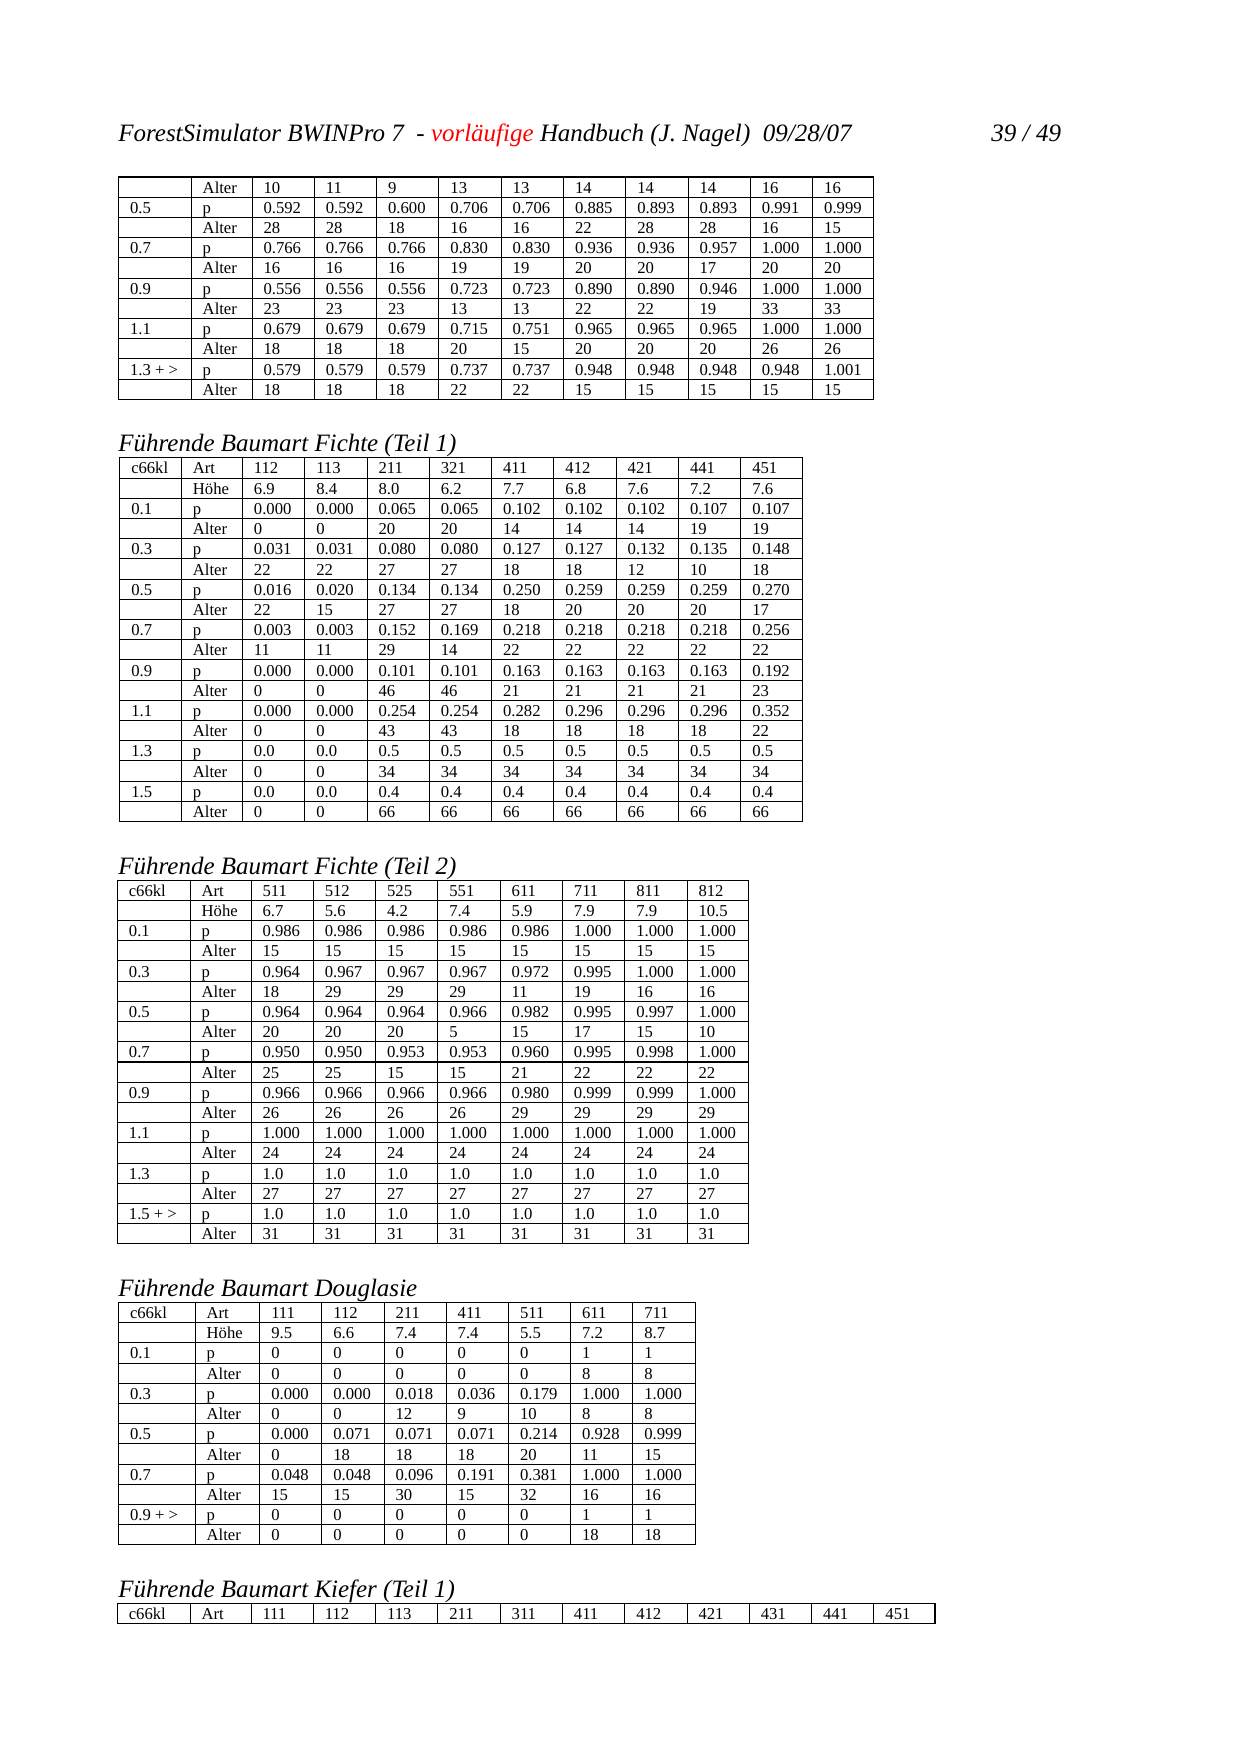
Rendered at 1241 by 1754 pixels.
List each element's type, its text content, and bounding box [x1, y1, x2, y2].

table_cell 28 [315, 218, 376, 237]
table_cell 15 [501, 1022, 562, 1041]
table_cell 1.0 [438, 1204, 500, 1223]
table_cell 18 [253, 380, 314, 399]
table_cell 1.0 [625, 1204, 687, 1223]
table_cell 27 [430, 600, 491, 619]
table_cell 0.4 [430, 782, 491, 801]
table_cell [120, 761, 181, 781]
table_cell 6.9 [243, 479, 304, 498]
table_cell 0 [260, 1343, 321, 1362]
table_cell 20 [314, 1022, 375, 1041]
table_cell 20 [626, 339, 688, 358]
table_cell 18 [385, 1444, 446, 1463]
table_cell 16 [633, 1485, 695, 1504]
table_cell 1.000 [376, 1123, 437, 1142]
table_cell p [182, 580, 242, 599]
table_cell 0 [260, 1444, 321, 1463]
table_cell [119, 1525, 195, 1544]
table_cell 0 [385, 1364, 446, 1383]
table_cell [120, 519, 181, 538]
table_cell 0 [243, 681, 304, 700]
table_cell 29 [688, 1103, 748, 1122]
table_cell 28 [689, 218, 750, 237]
table_cell 0.723 [502, 279, 563, 298]
table_cell 20 [564, 339, 625, 358]
table_cell 27 [376, 1184, 437, 1203]
table_cell 0.080 [430, 539, 491, 558]
table_cell 19 [502, 258, 563, 277]
table_cell 43 [368, 721, 429, 740]
table_cell 0 [509, 1343, 570, 1362]
table_cell 1.000 [571, 1384, 632, 1403]
table_cell 0.966 [376, 1083, 437, 1102]
table_cell p [192, 319, 252, 338]
table_cell 0.592 [253, 198, 314, 217]
table_cell [120, 559, 181, 578]
table_cell 66 [554, 802, 616, 821]
table_cell 1.0 [252, 1164, 313, 1183]
table_cell Alter [182, 640, 242, 659]
table_cell 0.132 [617, 539, 678, 558]
table_cell 1.1 [118, 1123, 190, 1142]
table_cell 10 [253, 178, 314, 197]
table_cell 0.5 [430, 741, 491, 760]
table_cell 15 [813, 218, 873, 237]
table_cell 0.999 [625, 1083, 687, 1102]
table_cell 1.000 [813, 319, 873, 338]
table_header 412 [554, 458, 616, 477]
table_cell 14 [626, 178, 688, 197]
table_cell 0.679 [315, 319, 376, 338]
table_cell 0.986 [376, 921, 437, 940]
table_cell 34 [430, 761, 491, 781]
table_cell 18 [253, 339, 314, 358]
table_cell 0.995 [563, 961, 624, 981]
table_cell 0.296 [617, 701, 678, 720]
table_cell 18 [252, 982, 313, 1001]
table_cell 24 [688, 1143, 748, 1162]
table_header 321 [430, 458, 491, 477]
table_cell Alter [192, 258, 252, 277]
table_cell 23 [315, 299, 376, 318]
table_cell 0.986 [501, 921, 562, 940]
table_cell 0.893 [626, 198, 688, 217]
table_cell 0.3 [119, 1384, 195, 1403]
table_cell 0.000 [305, 499, 367, 518]
table_cell 1.000 [438, 1123, 500, 1142]
table_cell 0.065 [368, 499, 429, 518]
table_cell p [182, 620, 242, 639]
table_cell 7.7 [492, 479, 553, 498]
table_cell 46 [430, 681, 491, 700]
table_cell 19 [679, 519, 740, 538]
table_cell 1.000 [813, 279, 873, 298]
table_header 811 [625, 881, 687, 900]
table_cell p [182, 539, 242, 558]
table_cell 0.048 [322, 1465, 384, 1484]
table_cell 15 [564, 380, 625, 399]
table_cell 14 [564, 178, 625, 197]
table_header Art [182, 458, 242, 477]
table_cell 33 [813, 299, 873, 318]
table_cell 0.000 [243, 660, 304, 679]
table_cell 0.5 [368, 741, 429, 760]
table_cell 0.096 [385, 1465, 446, 1484]
table_cell 0.957 [689, 238, 750, 257]
table_cell 14 [492, 519, 553, 538]
table_cell Alter [196, 1444, 259, 1463]
table_cell 15 [626, 380, 688, 399]
table_cell 0.965 [564, 319, 625, 338]
table_cell 15 [438, 1063, 500, 1082]
table_cell 0.101 [430, 660, 491, 679]
table_cell 0.948 [626, 359, 688, 378]
table_cell 15 [625, 1022, 687, 1041]
table_cell p [191, 1123, 251, 1142]
table_header Art [196, 1303, 259, 1322]
table_cell 0.600 [377, 198, 438, 217]
table_cell 18 [571, 1525, 632, 1544]
table_cell 21 [501, 1063, 562, 1082]
table_cell 22 [688, 1063, 748, 1082]
table_cell 0.9 + > [119, 1505, 195, 1524]
table_cell p [182, 701, 242, 720]
table_cell 1.5 + > [118, 1204, 190, 1223]
table_cell [120, 721, 181, 740]
table_cell 1 [633, 1505, 695, 1524]
table_header 441 [812, 1604, 873, 1623]
table_cell 16 [751, 218, 812, 237]
table_cell 10.5 [688, 901, 748, 920]
table_cell 13 [439, 299, 501, 318]
table_cell 20 [626, 258, 688, 277]
text Führende Baumart Fichte (Teil 2) [118, 851, 1122, 879]
table_cell 22 [741, 721, 802, 740]
table_cell [120, 802, 181, 821]
table_cell 26 [376, 1103, 437, 1122]
table_cell 20 [689, 339, 750, 358]
table_cell 27 [368, 600, 429, 619]
text Führende Baumart Kiefer (Teil 1) [118, 1574, 1122, 1603]
table_cell 31 [438, 1224, 500, 1243]
table_cell p [191, 1164, 251, 1183]
table_cell 0.980 [501, 1083, 562, 1102]
table_cell 1.000 [633, 1465, 695, 1484]
table_cell 0 [322, 1505, 384, 1524]
table_cell Alter [191, 941, 251, 960]
table_header 525 [376, 881, 437, 900]
table_cell 0.250 [492, 580, 553, 599]
table_cell 31 [501, 1224, 562, 1243]
table_cell [119, 178, 191, 197]
table_cell 20 [617, 600, 678, 619]
table_cell 5.9 [501, 901, 562, 920]
table_cell [119, 339, 191, 358]
table_cell 66 [679, 802, 740, 821]
table_cell Alter [182, 559, 242, 578]
table_cell Alter [196, 1485, 259, 1504]
table_cell 0.102 [617, 499, 678, 518]
table_cell 7.4 [438, 901, 500, 920]
table_cell 0 [260, 1364, 321, 1383]
table_cell 14 [554, 519, 616, 538]
table_cell 0 [260, 1525, 321, 1544]
table_cell 18 [554, 559, 616, 578]
table_cell 0.0 [305, 782, 367, 801]
table_header 112 [322, 1303, 384, 1322]
table_cell 0 [385, 1525, 446, 1544]
table_cell 0.296 [679, 701, 740, 720]
table_cell 9.5 [260, 1323, 321, 1342]
table_cell Alter [192, 299, 252, 318]
table_cell 0.960 [501, 1042, 562, 1061]
table_cell 15 [314, 941, 375, 960]
table_cell 0.259 [679, 580, 740, 599]
table_cell 18 [492, 600, 553, 619]
table_header c66kl [118, 881, 190, 900]
table_cell 1.000 [751, 279, 812, 298]
table_cell 66 [430, 802, 491, 821]
table_cell 0.967 [438, 961, 500, 981]
table_cell 0.946 [689, 279, 750, 298]
table_cell 0.192 [741, 660, 802, 679]
table_cell [119, 1323, 195, 1342]
table_cell 24 [252, 1143, 313, 1162]
table_cell 0.9 [118, 1083, 190, 1102]
table_cell 1.000 [688, 1083, 748, 1102]
table_cell p [192, 238, 252, 257]
table_cell 0.102 [554, 499, 616, 518]
table_cell 15 [633, 1444, 695, 1463]
table_header 441 [679, 458, 740, 477]
table_cell 14 [430, 640, 491, 659]
table_cell 16 [625, 982, 687, 1001]
table_cell 1.000 [563, 1123, 624, 1142]
table_cell 0.5 [679, 741, 740, 760]
table_cell 0.000 [305, 660, 367, 679]
table_cell 22 [439, 380, 501, 399]
table_cell 0.706 [502, 198, 563, 217]
table_cell 0 [322, 1364, 384, 1383]
table_cell 0.218 [679, 620, 740, 639]
table_header 711 [563, 881, 624, 900]
table_cell 0.972 [501, 961, 562, 981]
table_cell 1.000 [625, 921, 687, 940]
table_cell 0 [385, 1343, 446, 1362]
table_cell p [191, 1002, 251, 1021]
table_cell 1.5 [120, 782, 181, 801]
table_cell 26 [751, 339, 812, 358]
table_cell [119, 1444, 195, 1463]
table_cell 0.031 [305, 539, 367, 558]
table_cell [120, 640, 181, 659]
table_cell 25 [314, 1063, 375, 1082]
table_cell 1.0 [376, 1164, 437, 1183]
table_cell [118, 1224, 190, 1243]
table_cell Alter [182, 721, 242, 740]
table_cell 7.9 [625, 901, 687, 920]
table_cell [118, 1184, 190, 1203]
table_cell 0.4 [368, 782, 429, 801]
table_cell Alter [191, 1022, 251, 1041]
table_cell 0.966 [438, 1002, 500, 1021]
table_cell 27 [252, 1184, 313, 1203]
table_cell 0.890 [564, 279, 625, 298]
table_cell 0.936 [626, 238, 688, 257]
table_cell 29 [625, 1103, 687, 1122]
table_cell 0.163 [492, 660, 553, 679]
table_cell 18 [741, 559, 802, 578]
table_cell 0.148 [741, 539, 802, 558]
table_cell 0.107 [741, 499, 802, 518]
table_cell 13 [502, 178, 563, 197]
table_cell 17 [563, 1022, 624, 1041]
table_cell 11 [305, 640, 367, 659]
table_cell [119, 1364, 195, 1383]
table_cell 31 [563, 1224, 624, 1243]
table_cell 0.107 [679, 499, 740, 518]
table_cell 0.965 [626, 319, 688, 338]
table_cell 0.254 [368, 701, 429, 720]
table_cell 0.018 [385, 1384, 446, 1403]
table_cell 0.579 [315, 359, 376, 378]
table_cell 0.830 [439, 238, 501, 257]
table_cell 7.6 [741, 479, 802, 498]
table_cell 14 [617, 519, 678, 538]
table_cell p [192, 359, 252, 378]
table_cell 9 [377, 178, 438, 197]
table_cell 7.9 [563, 901, 624, 920]
table_cell 0.966 [252, 1083, 313, 1102]
table_cell 0.7 [119, 238, 191, 257]
table_cell 29 [368, 640, 429, 659]
table_cell 15 [688, 941, 748, 960]
table_cell 1.000 [633, 1384, 695, 1403]
table_header 551 [438, 881, 500, 900]
table_cell 0.723 [439, 279, 501, 298]
table_cell 18 [492, 559, 553, 578]
table_cell 0 [260, 1505, 321, 1524]
table_cell 16 [377, 258, 438, 277]
table_cell 0.999 [563, 1083, 624, 1102]
table_cell 0.4 [492, 782, 553, 801]
table_cell 0.5 [120, 580, 181, 599]
table_cell 20 [554, 600, 616, 619]
table_cell p [196, 1343, 259, 1362]
table_cell 18 [633, 1525, 695, 1544]
table_cell 1.000 [563, 921, 624, 940]
table_cell 0.964 [314, 1002, 375, 1021]
table_cell 0.169 [430, 620, 491, 639]
table_cell 20 [252, 1022, 313, 1041]
table_cell 0 [385, 1505, 446, 1524]
table_cell 0.4 [554, 782, 616, 801]
table_cell 7.4 [447, 1323, 508, 1342]
table_cell 1.000 [501, 1123, 562, 1142]
table_cell 0.953 [376, 1042, 437, 1061]
table_cell 0.254 [430, 701, 491, 720]
table_cell [119, 1404, 195, 1423]
table_header 411 [563, 1604, 624, 1623]
table_cell 1.0 [314, 1204, 375, 1223]
table_cell 0.964 [376, 1002, 437, 1021]
table_cell 27 [314, 1184, 375, 1203]
table_cell 20 [751, 258, 812, 277]
table_cell 32 [509, 1485, 570, 1504]
table_cell 0.218 [492, 620, 553, 639]
table_cell 15 [625, 941, 687, 960]
table_cell 11 [501, 982, 562, 1001]
table_cell Alter [182, 681, 242, 700]
table_cell 0.071 [322, 1424, 384, 1443]
table_cell 29 [563, 1103, 624, 1122]
table_cell 0.5 [554, 741, 616, 760]
table_cell 0.134 [368, 580, 429, 599]
table_cell p [191, 1204, 251, 1223]
table_cell 1 [633, 1343, 695, 1362]
table_cell 27 [625, 1184, 687, 1203]
table_cell 15 [305, 600, 367, 619]
table_cell 0.5 [492, 741, 553, 760]
table_cell 0 [243, 761, 304, 781]
table_cell 15 [376, 941, 437, 960]
table_header 512 [314, 881, 375, 900]
table_cell 20 [439, 339, 501, 358]
table_cell 18 [447, 1444, 508, 1463]
text Führende Baumart Fichte (Teil 1) [118, 428, 1122, 457]
table_cell 0.737 [502, 359, 563, 378]
table_cell 46 [368, 681, 429, 700]
table_cell 0.986 [314, 921, 375, 940]
table_cell 0.0 [305, 741, 367, 760]
table_cell p [191, 921, 251, 940]
table_cell 8 [571, 1364, 632, 1383]
table_cell 0.998 [625, 1042, 687, 1061]
table_cell 29 [376, 982, 437, 1001]
table_cell 0.766 [315, 238, 376, 257]
table_header 451 [741, 458, 802, 477]
table_cell 0.948 [564, 359, 625, 378]
table_cell 0.679 [377, 319, 438, 338]
table_cell Alter [192, 178, 252, 197]
table_cell 0.1 [118, 921, 190, 940]
table_cell Alter [196, 1404, 259, 1423]
table_cell 22 [679, 640, 740, 659]
table_cell 11 [243, 640, 304, 659]
table_cell 0 [509, 1525, 570, 1544]
table_cell 27 [438, 1184, 500, 1203]
table_cell 8 [571, 1404, 632, 1423]
table_cell 22 [741, 640, 802, 659]
table_header c66kl [119, 1303, 195, 1322]
table_cell 31 [314, 1224, 375, 1243]
table_cell 0.893 [689, 198, 750, 217]
table_cell Höhe [196, 1323, 259, 1342]
table_cell 0.134 [430, 580, 491, 599]
table_cell 20 [813, 258, 873, 277]
table_cell 5 [438, 1022, 500, 1041]
table_cell 0.966 [314, 1083, 375, 1102]
table_cell 0.715 [439, 319, 501, 338]
table_header 211 [368, 458, 429, 477]
table_cell 20 [564, 258, 625, 277]
table_cell Höhe [182, 479, 242, 498]
table_cell 19 [439, 258, 501, 277]
table_cell p [192, 198, 252, 217]
table_cell [119, 380, 191, 399]
table_cell 1.000 [625, 1123, 687, 1142]
table_cell 17 [689, 258, 750, 277]
table_cell 14 [689, 178, 750, 197]
table_header 311 [501, 1604, 562, 1623]
table_header Art [191, 881, 251, 900]
table_cell 1.000 [813, 238, 873, 257]
table_cell 0.966 [438, 1083, 500, 1102]
table_cell 0.579 [253, 359, 314, 378]
table_cell 10 [509, 1404, 570, 1423]
table_cell 66 [492, 802, 553, 821]
table_cell 1.000 [751, 319, 812, 338]
table_cell 20 [679, 600, 740, 619]
table_header 421 [688, 1604, 749, 1623]
table_cell 22 [243, 600, 304, 619]
table_cell 1 [571, 1343, 632, 1362]
table_cell 19 [741, 519, 802, 538]
table_cell 0.5 [119, 198, 191, 217]
table_cell 0.7 [120, 620, 181, 639]
table_cell 0.282 [492, 701, 553, 720]
table_cell Höhe [191, 901, 251, 920]
table_cell p [182, 660, 242, 679]
table_cell 0.999 [633, 1424, 695, 1443]
table_cell 0.995 [563, 1002, 624, 1021]
table_cell 18 [315, 380, 376, 399]
table_cell Alter [182, 519, 242, 538]
table_cell 0.967 [376, 961, 437, 981]
table_cell 5.5 [509, 1323, 570, 1342]
table_cell 31 [688, 1224, 748, 1243]
table_cell 27 [430, 559, 491, 578]
table_cell 0.948 [751, 359, 812, 378]
table_cell 15 [322, 1485, 384, 1504]
table_cell 0.102 [492, 499, 553, 518]
table_cell 1.000 [314, 1123, 375, 1142]
table_cell 0.000 [305, 701, 367, 720]
table_header c66kl [120, 458, 181, 477]
table_cell 10 [679, 559, 740, 578]
table_cell 8.7 [633, 1323, 695, 1342]
table_cell 30 [385, 1485, 446, 1504]
table_cell 0.163 [679, 660, 740, 679]
table_cell 0.218 [554, 620, 616, 639]
table_cell 66 [741, 802, 802, 821]
table_cell [118, 901, 190, 920]
table_cell 0.000 [260, 1424, 321, 1443]
table_cell 8.4 [305, 479, 367, 498]
table_cell 18 [377, 380, 438, 399]
table_cell 0.986 [252, 921, 313, 940]
table_header 112 [243, 458, 304, 477]
table_cell 1.0 [438, 1164, 500, 1183]
table_cell 6.2 [430, 479, 491, 498]
table_cell 6.8 [554, 479, 616, 498]
table_cell 8 [633, 1404, 695, 1423]
table_cell 0.5 [118, 1002, 190, 1021]
table_cell 20 [430, 519, 491, 538]
table_cell 1.000 [625, 961, 687, 981]
table_cell 6.7 [252, 901, 313, 920]
table_cell 15 [260, 1485, 321, 1504]
table_cell 0.0 [243, 741, 304, 760]
table_cell 15 [447, 1485, 508, 1504]
table_cell 0.9 [120, 660, 181, 679]
table_cell 21 [492, 681, 553, 700]
table_cell 34 [554, 761, 616, 781]
table_cell 0 [509, 1505, 570, 1524]
table_cell 28 [626, 218, 688, 237]
table_cell 0 [447, 1505, 508, 1524]
table_cell 0.071 [447, 1424, 508, 1443]
table_header 211 [385, 1303, 446, 1322]
table_header 411 [447, 1303, 508, 1322]
table_cell 0.751 [502, 319, 563, 338]
table_cell [120, 600, 181, 619]
table_cell 0.071 [385, 1424, 446, 1443]
table_cell 16 [502, 218, 563, 237]
table_cell 0.0 [243, 782, 304, 801]
table_cell p [196, 1384, 259, 1403]
table_header 431 [750, 1604, 811, 1623]
table_cell Alter [196, 1364, 259, 1383]
table_header Art [191, 1604, 251, 1623]
table_cell 22 [564, 218, 625, 237]
table_cell p [192, 279, 252, 298]
table_cell 1.0 [501, 1204, 562, 1223]
table_cell 15 [689, 380, 750, 399]
table_cell 1.000 [688, 1002, 748, 1021]
table_cell 15 [813, 380, 873, 399]
table_cell Alter [191, 1224, 251, 1243]
table_cell 24 [563, 1143, 624, 1162]
table_cell 31 [625, 1224, 687, 1243]
table_cell p [191, 1042, 251, 1061]
table_cell 23 [253, 299, 314, 318]
table_cell 1.0 [563, 1204, 624, 1223]
table_cell 19 [689, 299, 750, 318]
table_cell 1.001 [813, 359, 873, 378]
table_cell 34 [679, 761, 740, 781]
table_cell 18 [492, 721, 553, 740]
table_cell Alter [191, 1063, 251, 1082]
table_header 511 [252, 881, 313, 900]
table_cell 0.766 [253, 238, 314, 257]
table_cell 18 [322, 1444, 384, 1463]
table_cell 22 [305, 559, 367, 578]
table_cell 0.936 [564, 238, 625, 257]
table_cell [118, 941, 190, 960]
table_cell 43 [430, 721, 491, 740]
table_cell 26 [438, 1103, 500, 1122]
table_cell 29 [438, 982, 500, 1001]
table_cell [119, 1485, 195, 1504]
table_cell [120, 681, 181, 700]
table_cell [118, 1103, 190, 1122]
table_cell 22 [492, 640, 553, 659]
table_cell 27 [563, 1184, 624, 1203]
table_cell 13 [502, 299, 563, 318]
table_cell 6.6 [322, 1323, 384, 1342]
table_cell Alter [192, 218, 252, 237]
table_cell 0.592 [315, 198, 376, 217]
table_cell 1.000 [751, 238, 812, 257]
table_cell 0.556 [253, 279, 314, 298]
table_cell 0 [243, 721, 304, 740]
table_cell 0.259 [617, 580, 678, 599]
table_cell 1.0 [314, 1164, 375, 1183]
table_cell 18 [554, 721, 616, 740]
table_cell 11 [571, 1444, 632, 1463]
table_cell 0.890 [626, 279, 688, 298]
table_cell 15 [502, 339, 563, 358]
table_cell [119, 299, 191, 318]
table_cell 0 [243, 802, 304, 821]
table_cell 0.000 [322, 1384, 384, 1403]
table_cell 1.000 [688, 1042, 748, 1061]
table_cell 7.6 [617, 479, 678, 498]
table_header 112 [314, 1604, 375, 1623]
table_cell 0 [322, 1404, 384, 1423]
table_cell 18 [315, 339, 376, 358]
table_cell 0.381 [509, 1465, 570, 1484]
table_cell 31 [376, 1224, 437, 1243]
table_cell 21 [617, 681, 678, 700]
table_cell 0.556 [377, 279, 438, 298]
table_cell 0.579 [377, 359, 438, 378]
table_cell 0 [305, 761, 367, 781]
table_cell 1.3 + > [119, 359, 191, 378]
table_cell 29 [501, 1103, 562, 1122]
table_cell 1.0 [376, 1204, 437, 1223]
table_cell 0.152 [368, 620, 429, 639]
table_cell 4.2 [376, 901, 437, 920]
table_cell 7.4 [385, 1323, 446, 1342]
table_cell 28 [253, 218, 314, 237]
table_cell 15 [563, 941, 624, 960]
table_cell p [196, 1424, 259, 1443]
table_cell [120, 479, 181, 498]
table_header 812 [688, 881, 748, 900]
table_cell 0.679 [253, 319, 314, 338]
table_cell 1.1 [120, 701, 181, 720]
table_cell 15 [376, 1063, 437, 1082]
table_cell 24 [625, 1143, 687, 1162]
table_cell 18 [617, 721, 678, 740]
table_cell 21 [554, 681, 616, 700]
table_cell 16 [751, 178, 812, 197]
table_cell 1 [571, 1505, 632, 1524]
table_cell 1.3 [120, 741, 181, 760]
table_cell 16 [813, 178, 873, 197]
table_cell 18 [679, 721, 740, 740]
table_cell 8 [633, 1364, 695, 1383]
table_cell 1.0 [688, 1204, 748, 1223]
table_cell 0.7 [118, 1042, 190, 1061]
table_cell p [196, 1505, 259, 1524]
table_cell 0.950 [252, 1042, 313, 1061]
table_cell 20 [376, 1022, 437, 1041]
table_cell 0 [322, 1525, 384, 1544]
table_cell 0 [305, 721, 367, 740]
table_cell 0.218 [617, 620, 678, 639]
table_cell 0.986 [438, 921, 500, 940]
table_cell 0.766 [377, 238, 438, 257]
table_cell 0.948 [689, 359, 750, 378]
table_cell p [191, 1083, 251, 1102]
table_cell 0 [260, 1404, 321, 1423]
table_cell [119, 258, 191, 277]
table_cell 1.1 [119, 319, 191, 338]
table_cell 0.737 [439, 359, 501, 378]
text Führende Baumart Douglasie [118, 1273, 1122, 1302]
table_cell 25 [252, 1063, 313, 1082]
table_cell 0.270 [741, 580, 802, 599]
table_cell 0.991 [751, 198, 812, 217]
table_cell 22 [564, 299, 625, 318]
table_cell 0.191 [447, 1465, 508, 1484]
table_cell 66 [368, 802, 429, 821]
table_cell 1.000 [571, 1465, 632, 1484]
table_cell 0.179 [509, 1384, 570, 1403]
table_cell 16 [688, 982, 748, 1001]
table_cell 0.885 [564, 198, 625, 217]
table_cell 0.036 [447, 1384, 508, 1403]
table_cell 34 [617, 761, 678, 781]
table_header 113 [376, 1604, 437, 1623]
table_header 511 [509, 1303, 570, 1322]
table_cell 1.0 [252, 1204, 313, 1223]
table_cell 15 [751, 380, 812, 399]
table_cell 0.3 [118, 961, 190, 981]
table_cell 0.556 [315, 279, 376, 298]
table_cell 7.2 [571, 1323, 632, 1342]
table_cell 0.995 [563, 1042, 624, 1061]
table_cell 24 [438, 1143, 500, 1162]
table_cell Alter [182, 600, 242, 619]
table_cell 0.080 [368, 539, 429, 558]
table_cell 1.000 [688, 1123, 748, 1142]
table_cell 0.256 [741, 620, 802, 639]
table_cell 1.0 [563, 1164, 624, 1183]
table_cell 0 [305, 519, 367, 538]
table_cell 1.000 [688, 961, 748, 981]
table_cell 0.000 [243, 499, 304, 518]
table_cell [118, 1143, 190, 1162]
table_cell 0 [322, 1343, 384, 1362]
table_cell 0.5 [119, 1424, 195, 1443]
table_cell 0.7 [119, 1465, 195, 1484]
table_cell 15 [252, 941, 313, 960]
table_cell [119, 218, 191, 237]
table_cell [118, 982, 190, 1001]
table_cell 0.000 [243, 701, 304, 720]
table_header 111 [252, 1604, 313, 1623]
table_cell 0 [447, 1525, 508, 1544]
table_cell 0.003 [243, 620, 304, 639]
table_cell 0.953 [438, 1042, 500, 1061]
table_cell 0.031 [243, 539, 304, 558]
table_cell 33 [751, 299, 812, 318]
table_cell 0.950 [314, 1042, 375, 1061]
table_cell 0 [305, 681, 367, 700]
table_cell 0.020 [305, 580, 367, 599]
table_cell [118, 1063, 190, 1082]
table_cell 18 [377, 218, 438, 237]
table_cell 18 [377, 339, 438, 358]
table_cell 0.101 [368, 660, 429, 679]
table_cell 27 [501, 1184, 562, 1203]
table_cell 0.3 [120, 539, 181, 558]
table_cell 0.706 [439, 198, 501, 217]
table_cell 34 [368, 761, 429, 781]
table_cell 26 [813, 339, 873, 358]
table_cell p [191, 961, 251, 981]
table_cell Alter [191, 982, 251, 1001]
table_cell 0 [509, 1364, 570, 1383]
table_cell p [182, 499, 242, 518]
table_cell 16 [253, 258, 314, 277]
table_cell 31 [252, 1224, 313, 1243]
table_header 711 [633, 1303, 695, 1322]
table_cell 0.048 [260, 1465, 321, 1484]
table_cell 15 [438, 941, 500, 960]
table_cell 12 [385, 1404, 446, 1423]
table_cell Alter [191, 1103, 251, 1122]
table_cell 0.4 [617, 782, 678, 801]
table_cell [118, 1022, 190, 1041]
table_cell 9 [447, 1404, 508, 1423]
table_header 211 [438, 1604, 500, 1623]
table_cell 0.997 [625, 1002, 687, 1021]
table_cell Alter [196, 1525, 259, 1544]
table_cell p [196, 1465, 259, 1484]
table_header 411 [492, 458, 553, 477]
table_cell 24 [376, 1143, 437, 1162]
table_cell Alter [191, 1143, 251, 1162]
table_cell 16 [571, 1485, 632, 1504]
table_cell 0 [447, 1343, 508, 1362]
table_cell 0.000 [260, 1384, 321, 1403]
table_cell 29 [314, 982, 375, 1001]
table_cell 0.163 [617, 660, 678, 679]
table_cell Alter [182, 802, 242, 821]
table_cell 0.4 [679, 782, 740, 801]
table_cell 0 [243, 519, 304, 538]
table_cell 23 [377, 299, 438, 318]
table_cell 66 [617, 802, 678, 821]
table_cell 0.5 [617, 741, 678, 760]
table_cell 19 [563, 982, 624, 1001]
table_cell 0.127 [492, 539, 553, 558]
table_cell 22 [563, 1063, 624, 1082]
table_cell 0.999 [813, 198, 873, 217]
table_cell 10 [688, 1022, 748, 1041]
table_cell 1.0 [625, 1164, 687, 1183]
table_cell 0.163 [554, 660, 616, 679]
table_cell 0.065 [430, 499, 491, 518]
table_cell 0.127 [554, 539, 616, 558]
table_cell 0.964 [252, 961, 313, 981]
table_header 113 [305, 458, 367, 477]
table_cell Alter [182, 761, 242, 781]
table_cell 0.965 [689, 319, 750, 338]
table_cell 22 [554, 640, 616, 659]
table_header 611 [501, 881, 562, 900]
table_cell 11 [315, 178, 376, 197]
table_cell 0.1 [119, 1343, 195, 1362]
table_cell 24 [501, 1143, 562, 1162]
table_cell 27 [688, 1184, 748, 1203]
table_cell 0.1 [120, 499, 181, 518]
table_cell 0 [447, 1364, 508, 1383]
table_header 111 [260, 1303, 321, 1322]
table_cell 12 [617, 559, 678, 578]
table_cell 21 [679, 681, 740, 700]
table_cell 1.000 [688, 921, 748, 940]
table_cell 26 [252, 1103, 313, 1122]
table_cell 22 [626, 299, 688, 318]
table_cell p [182, 741, 242, 760]
table_cell 7.2 [679, 479, 740, 498]
table_cell 0.352 [741, 701, 802, 720]
table_cell 0.5 [741, 741, 802, 760]
table_cell 0.964 [252, 1002, 313, 1021]
table_cell 0.4 [741, 782, 802, 801]
table_cell Alter [191, 1184, 251, 1203]
table_cell 1.000 [252, 1123, 313, 1142]
table_cell 0.9 [119, 279, 191, 298]
table_cell 0.928 [571, 1424, 632, 1443]
table_cell 0.003 [305, 620, 367, 639]
table_cell 0.296 [554, 701, 616, 720]
table_cell 27 [368, 559, 429, 578]
table_cell Alter [192, 339, 252, 358]
table_header 412 [625, 1604, 687, 1623]
table_cell 1.0 [688, 1164, 748, 1183]
table_cell 16 [315, 258, 376, 277]
table_cell 0.967 [314, 961, 375, 981]
table_cell 34 [492, 761, 553, 781]
table_header 451 [874, 1604, 934, 1623]
table_cell 22 [625, 1063, 687, 1082]
table_cell 20 [368, 519, 429, 538]
table_cell 15 [501, 941, 562, 960]
table_cell 24 [314, 1143, 375, 1162]
table_cell 1.0 [501, 1164, 562, 1183]
table_header 611 [571, 1303, 632, 1322]
table_cell p [182, 782, 242, 801]
table_cell 22 [617, 640, 678, 659]
table_cell 1.3 [118, 1164, 190, 1183]
table_cell 0.214 [509, 1424, 570, 1443]
table_cell 0.016 [243, 580, 304, 599]
table_cell 23 [741, 681, 802, 700]
table_header 421 [617, 458, 678, 477]
table_cell 17 [741, 600, 802, 619]
table_cell 0.982 [501, 1002, 562, 1021]
table_cell 22 [502, 380, 563, 399]
table_cell 22 [243, 559, 304, 578]
table_cell 16 [439, 218, 501, 237]
table_cell 26 [314, 1103, 375, 1122]
table_cell 13 [439, 178, 501, 197]
table_cell 0.135 [679, 539, 740, 558]
table_cell Alter [192, 380, 252, 399]
table_cell 5.6 [314, 901, 375, 920]
table_header c66kl [118, 1604, 190, 1623]
table_cell 0.830 [502, 238, 563, 257]
table_cell 8.0 [368, 479, 429, 498]
table_cell 20 [509, 1444, 570, 1463]
table_cell 0.259 [554, 580, 616, 599]
table_cell 34 [741, 761, 802, 781]
table_cell 0 [305, 802, 367, 821]
